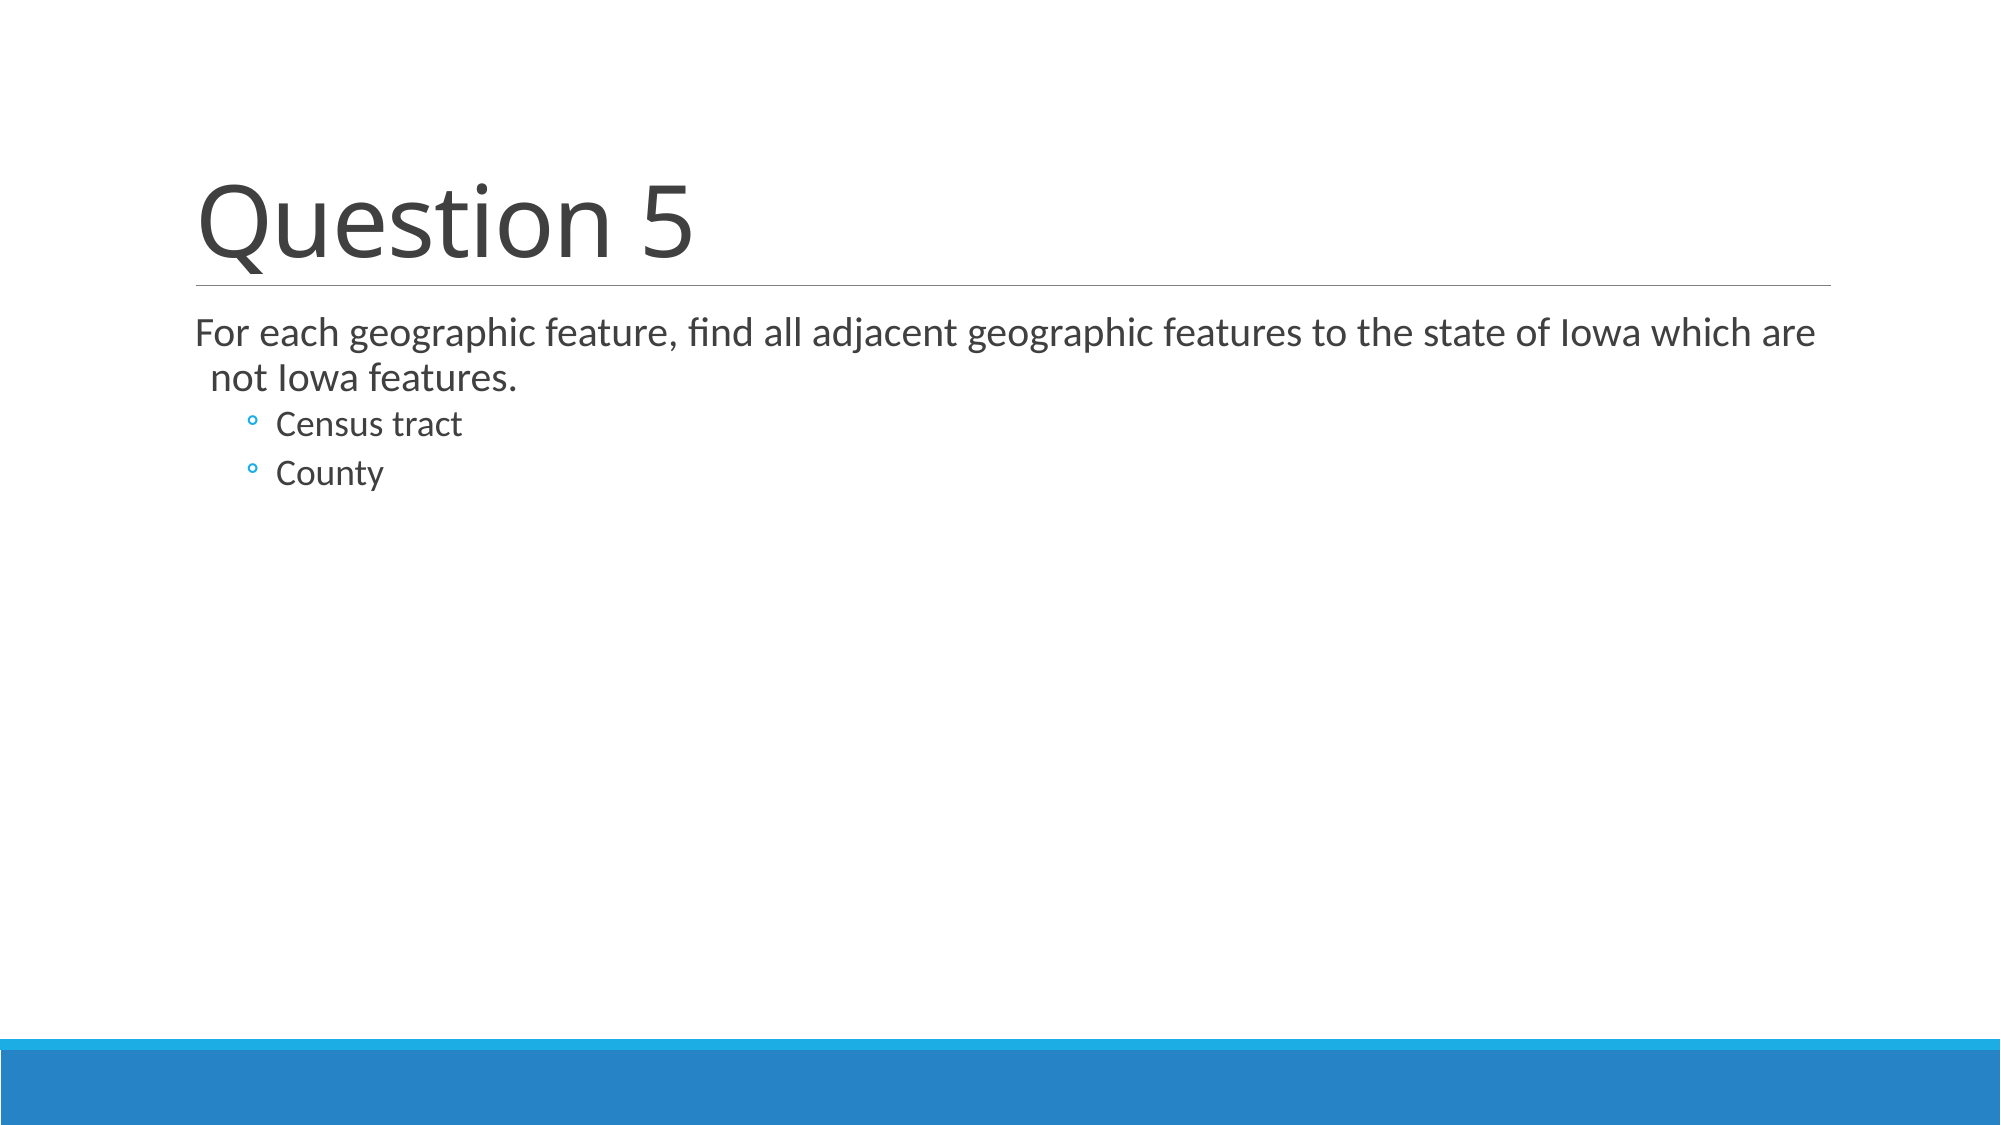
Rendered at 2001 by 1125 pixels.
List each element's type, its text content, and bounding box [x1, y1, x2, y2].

title Question 5 [180, 47, 1831, 286]
list For each geographic feature, find all adjacent geographic features to the state of Iowa which are not Iowa features. Census tract County [180, 302, 1831, 963]
